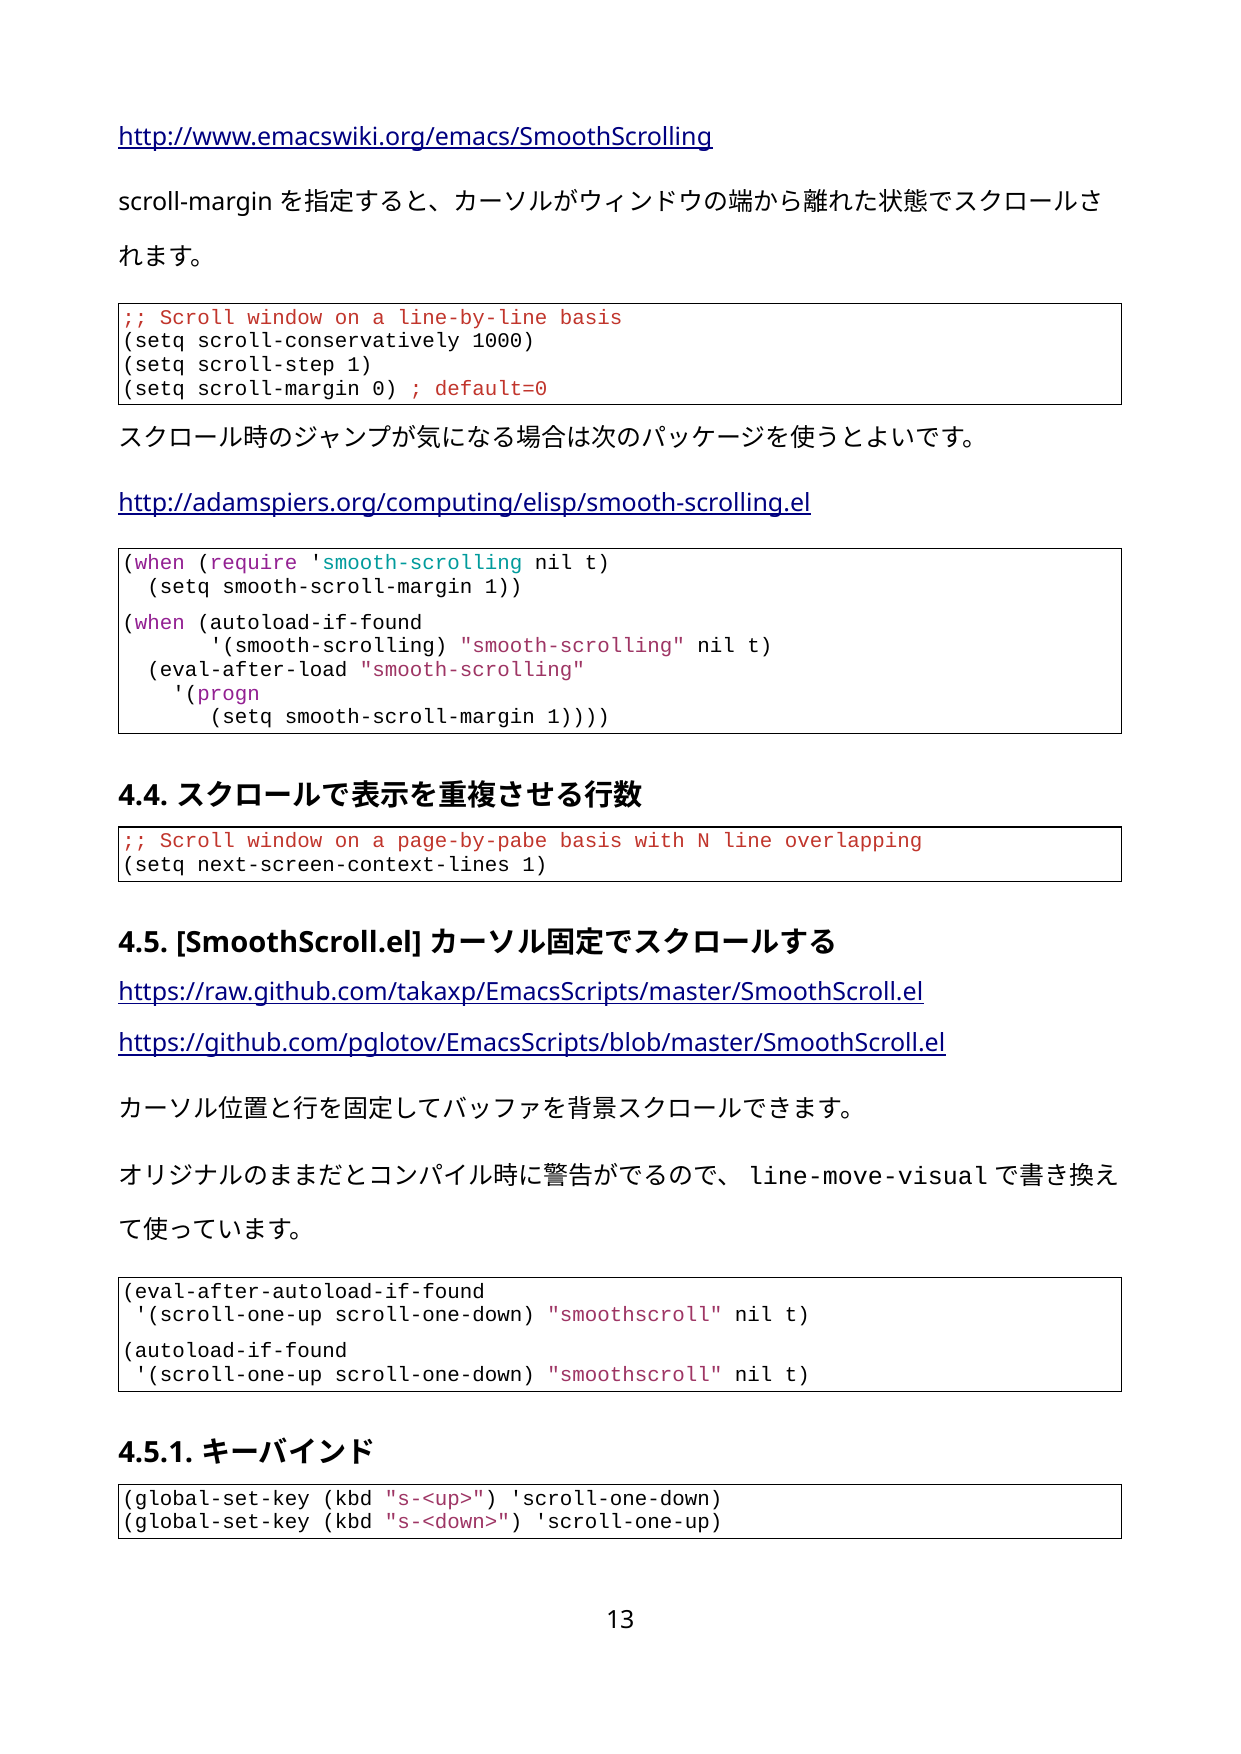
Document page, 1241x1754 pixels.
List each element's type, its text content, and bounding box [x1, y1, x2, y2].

text (when (require 'smooth-scrolling nil t) [119, 549, 1121, 572]
subtitle [SmoothScroll.el] カーソル固定でスクロールする [118, 919, 1122, 961]
text (global-set-key (kbd "s-<down>") 'scroll-one-up) [119, 1508, 1121, 1538]
text (eval-after-autoload-if-found [119, 1278, 1121, 1300]
text (setq scroll-conservatively 1000) [119, 327, 1121, 350]
text (autoload-if-found [119, 1336, 1121, 1360]
text https://raw.github.com/takaxp/EmacsScripts/master/SmoothScroll.el https://github.com/pglotov/EmacsScripts/blob/master/SmoothScroll.el [118, 974, 1122, 1059]
text ;; Scroll window on a line-by-line basis [119, 304, 1121, 327]
subtitle キーバインド [118, 1429, 1122, 1471]
text オリジナルのままだとコンパイル時に警告がでるので、 line-move-visual で書き換えて使っています。 [118, 1155, 1122, 1246]
text (eval-after-load "smooth-scrolling" [119, 655, 1121, 679]
text '(smooth-scrolling) "smooth-scrolling" nil t) [119, 632, 1121, 655]
text スクロール時のジャンプが気になる場合は次のパッケージを使うとよいです。 [118, 418, 1122, 454]
text カーソル位置と行を固定してバッファを背景スクロールできます。 [118, 1088, 1122, 1125]
text http://www.emacswiki.org/emacs/SmoothScrolling [118, 118, 1122, 152]
text ;; Scroll window on a page-by-pabe basis with N line overlapping [119, 828, 1121, 850]
text (setq scroll-margin 0) ; default=0 [119, 374, 1121, 404]
text (when (autoload-if-found [119, 608, 1121, 632]
text (global-set-key (kbd "s-<up>") 'scroll-one-down) [119, 1485, 1121, 1508]
subtitle スクロールで表示を重複させる行数 [118, 771, 1122, 814]
text (setq smooth-scroll-margin 1)))) [119, 702, 1121, 733]
text (setq scroll-step 1) [119, 350, 1121, 374]
text (setq smooth-scroll-margin 1)) [119, 572, 1121, 599]
text (setq next-screen-context-lines 1) [119, 850, 1121, 881]
text '(scroll-one-up scroll-one-down) "smoothscroll" nil t) [119, 1360, 1121, 1391]
text scroll-margin を指定すると、カーソルがウィンドウの端から離れた状態でスクロールされます。 [118, 182, 1122, 272]
text '(scroll-one-up scroll-one-down) "smoothscroll" nil t) [119, 1300, 1121, 1328]
text '(progn [119, 679, 1121, 702]
text http://adamspiers.org/computing/elisp/smooth-scrolling.el [118, 485, 1122, 519]
